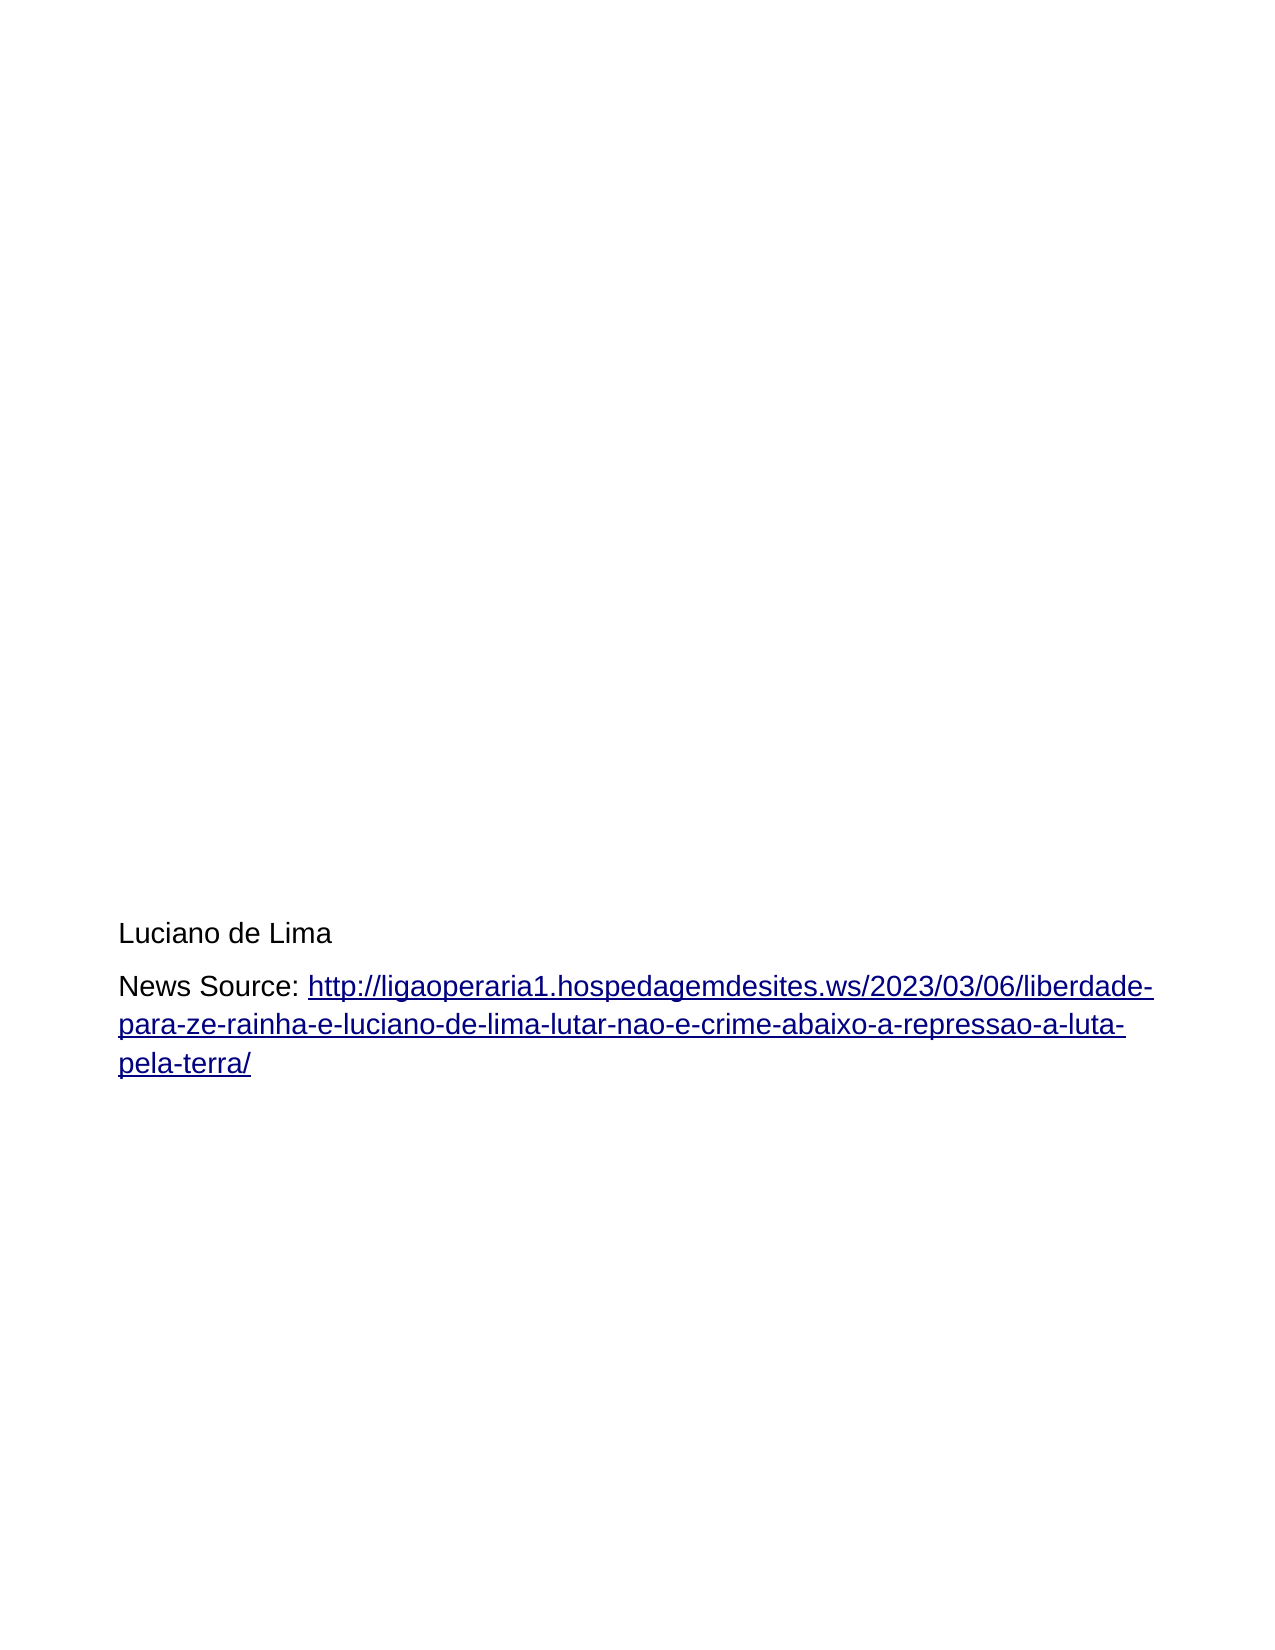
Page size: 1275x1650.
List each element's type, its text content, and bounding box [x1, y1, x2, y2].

text News Source: http://ligaoperaria1.hospedagemdesites.ws/2023/03/06/liberdade-para-ze-rainha-e-luciano-de-lima-lutar-nao-e-crime-abaixo-a-repressao-a-luta-pela-terra/ [118, 969, 1157, 1079]
text Luciano de Lima [118, 118, 1157, 949]
